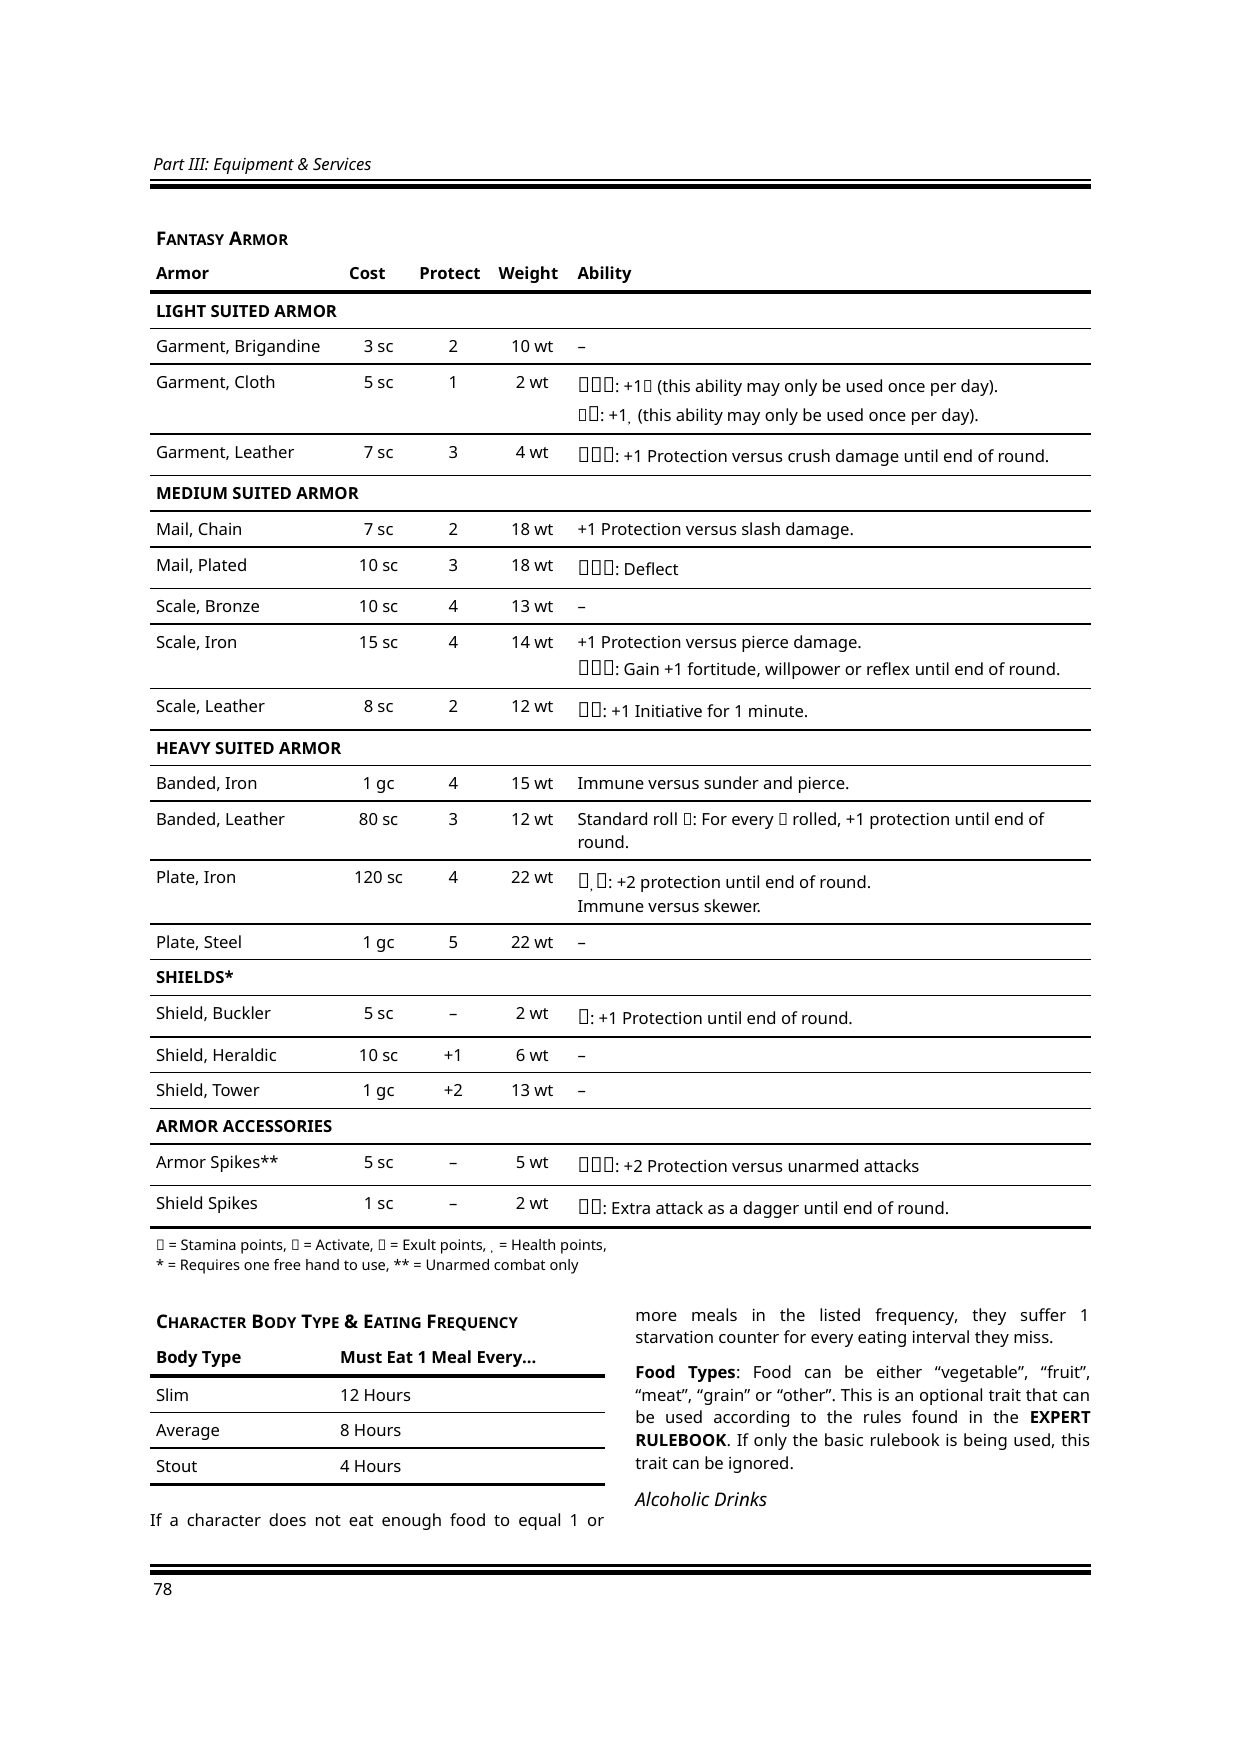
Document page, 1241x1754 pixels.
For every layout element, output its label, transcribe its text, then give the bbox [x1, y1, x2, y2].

table_cell HEAVY SUITED ARMOR [150, 731, 1091, 765]
table_cell Plate, Iron [150, 861, 343, 923]
table_cell Protect [414, 256, 492, 290]
table_cell Weight [493, 256, 572, 290]
table_cell ARMOR ACCESSORIES [150, 1109, 1091, 1143]
table_cell 5 wt [493, 1145, 572, 1184]
table_cell Average [150, 1413, 334, 1447]
table_cell 7 sc [343, 435, 413, 475]
table_cell 22 wt [493, 861, 572, 923]
table_cell 7 sc [343, 512, 413, 546]
table_cell +2 [414, 1073, 492, 1107]
table_cell – [414, 996, 492, 1036]
text more meals in the listed frequency, they suffer 1 starvation counter for every eating interval they miss. [635, 1303, 1091, 1348]
table_cell 10 wt [493, 329, 572, 363]
table_cell : Extra attack as a dagger until end of round. [572, 1186, 1091, 1226]
table_cell : Deflect [572, 548, 1091, 588]
table_cell Immune versus sunder and pierce. [572, 766, 1091, 800]
table_cell Slim [150, 1378, 334, 1412]
table_cell : +2 Protection versus unarmed attacks [572, 1145, 1091, 1184]
table_header Fantasy Armor [150, 219, 1091, 256]
table_cell Cost [343, 256, 413, 290]
table_cell Armor Spikes** [150, 1145, 343, 1184]
table_cell LIGHT SUITED ARMOR [150, 294, 1091, 328]
table_cell 18 wt [493, 512, 572, 546]
table_cell 3 [414, 435, 492, 475]
table_cell Scale, Iron [150, 625, 343, 687]
text Alcoholic Drinks [635, 1486, 1091, 1512]
table_cell 6 wt [493, 1038, 572, 1072]
table_cell Garment, Brigandine [150, 329, 343, 363]
table_cell 2 wt [493, 365, 572, 433]
table_cell 12 wt [493, 802, 572, 859]
table_cell Scale, Leather [150, 689, 343, 729]
text If a character does not eat enough food to equal 1 or [150, 1486, 605, 1532]
table_cell Must Eat 1 Meal Every... [334, 1340, 605, 1374]
table_cell Mail, Plated [150, 548, 343, 588]
table_cell 5 sc [343, 996, 413, 1036]
table_cell – [414, 1145, 492, 1184]
table_cell 120 sc [343, 861, 413, 923]
table_cell 1 sc [343, 1186, 413, 1226]
table_cell 4 [414, 589, 492, 623]
table_cell Scale, Bronze [150, 589, 343, 623]
table_cell – [572, 329, 1091, 363]
table_cell Armor [150, 256, 343, 290]
table_cell 3 [414, 548, 492, 588]
table_cell 4 [414, 625, 492, 687]
table_cell 80 sc [343, 802, 413, 859]
table_cell Shield, Heraldic [150, 1038, 343, 1072]
table_cell : +1 Initiative for 1 minute. [572, 689, 1091, 729]
table_cell Plate, Steel [150, 925, 343, 959]
table_cell 12 Hours [334, 1378, 605, 1412]
table_cell 12 wt [493, 689, 572, 729]
table_cell 5 sc [343, 1145, 413, 1184]
table_cell – [572, 1038, 1091, 1072]
table_cell 1 [414, 365, 492, 433]
text Food Types: Food can be either “vegetable”, “fruit”, “meat”, “grain” or “other”. This is an optional trait that can be used according to the rules found in the EXPERT RULEBOOK. If only the basic rulebook is being used, this trait can be ignored. [635, 1361, 1091, 1474]
table_cell 2 [414, 512, 492, 546]
table_cell 3 sc [343, 329, 413, 363]
table_cell Shield, Tower [150, 1073, 343, 1107]
table_cell : +1 Protection until end of round. [572, 996, 1091, 1036]
table_cell 1 gc [343, 925, 413, 959]
table_cell : +1 Protection versus crush damage until end of round. [572, 435, 1091, 475]
table_cell +1 Protection versus slash damage. [572, 512, 1091, 546]
table_cell MEDIUM SUITED ARMOR [150, 476, 1091, 510]
table_cell – [572, 1073, 1091, 1107]
table_cell – [414, 1186, 492, 1226]
table_cell Garment, Cloth [150, 365, 343, 433]
table_cell Banded, Iron [150, 766, 343, 800]
table_cell 18 wt [493, 548, 572, 588]
table_cell 1 gc [343, 1073, 413, 1107]
table_cell – [572, 589, 1091, 623]
table_header Character Body Type & Eating Frequency [150, 1303, 605, 1340]
table_cell : +1 (this ability may only be used once per day). : +1 (this ability may only be used once per day). [572, 365, 1091, 433]
table_cell 4 Hours [334, 1449, 605, 1483]
table_cell Standard roll : For every  rolled, +1 protection until end of round. [572, 802, 1091, 859]
table_cell Garment, Leather [150, 435, 343, 475]
table_cell – [572, 925, 1091, 959]
table_cell 13 wt [493, 589, 572, 623]
table_cell 10 sc [343, 589, 413, 623]
table_cell 5 [414, 925, 492, 959]
table_cell 10 sc [343, 548, 413, 588]
table_cell Shield Spikes [150, 1186, 343, 1226]
table_cell SHIELDS* [150, 960, 1091, 994]
table_cell Shield, Buckler [150, 996, 343, 1036]
table_cell 14 wt [493, 625, 572, 687]
table_cell  = Stamina points,  = Activate,  = Exult points,  = Health points, * = Requires one free hand to use, ** = Unarmed combat only [150, 1229, 1091, 1280]
table_cell 4 [414, 861, 492, 923]
table_cell 10 sc [343, 1038, 413, 1072]
table_cell 2 wt [493, 996, 572, 1036]
table_cell Mail, Chain [150, 512, 343, 546]
table_cell Banded, Leather [150, 802, 343, 859]
table_cell 2 wt [493, 1186, 572, 1226]
table_cell : +2 protection until end of round. Immune versus skewer. [572, 861, 1091, 923]
table_cell 22 wt [493, 925, 572, 959]
table_cell +1 [414, 1038, 492, 1072]
table_cell 15 wt [493, 766, 572, 800]
table_cell 4 wt [493, 435, 572, 475]
table_cell 2 [414, 329, 492, 363]
table_cell 8 sc [343, 689, 413, 729]
table_cell Ability [572, 256, 1091, 290]
table_cell 15 sc [343, 625, 413, 687]
table_cell Body Type [150, 1340, 334, 1374]
table_cell 13 wt [493, 1073, 572, 1107]
table_cell 1 gc [343, 766, 413, 800]
table_cell 8 Hours [334, 1413, 605, 1447]
table_cell +1 Protection versus pierce damage. : Gain +1 fortitude, willpower or reflex until end of round. [572, 625, 1091, 687]
table_cell 5 sc [343, 365, 413, 433]
table_cell 3 [414, 802, 492, 859]
table_cell 2 [414, 689, 492, 729]
table_cell Stout [150, 1449, 334, 1483]
table_cell 4 [414, 766, 492, 800]
